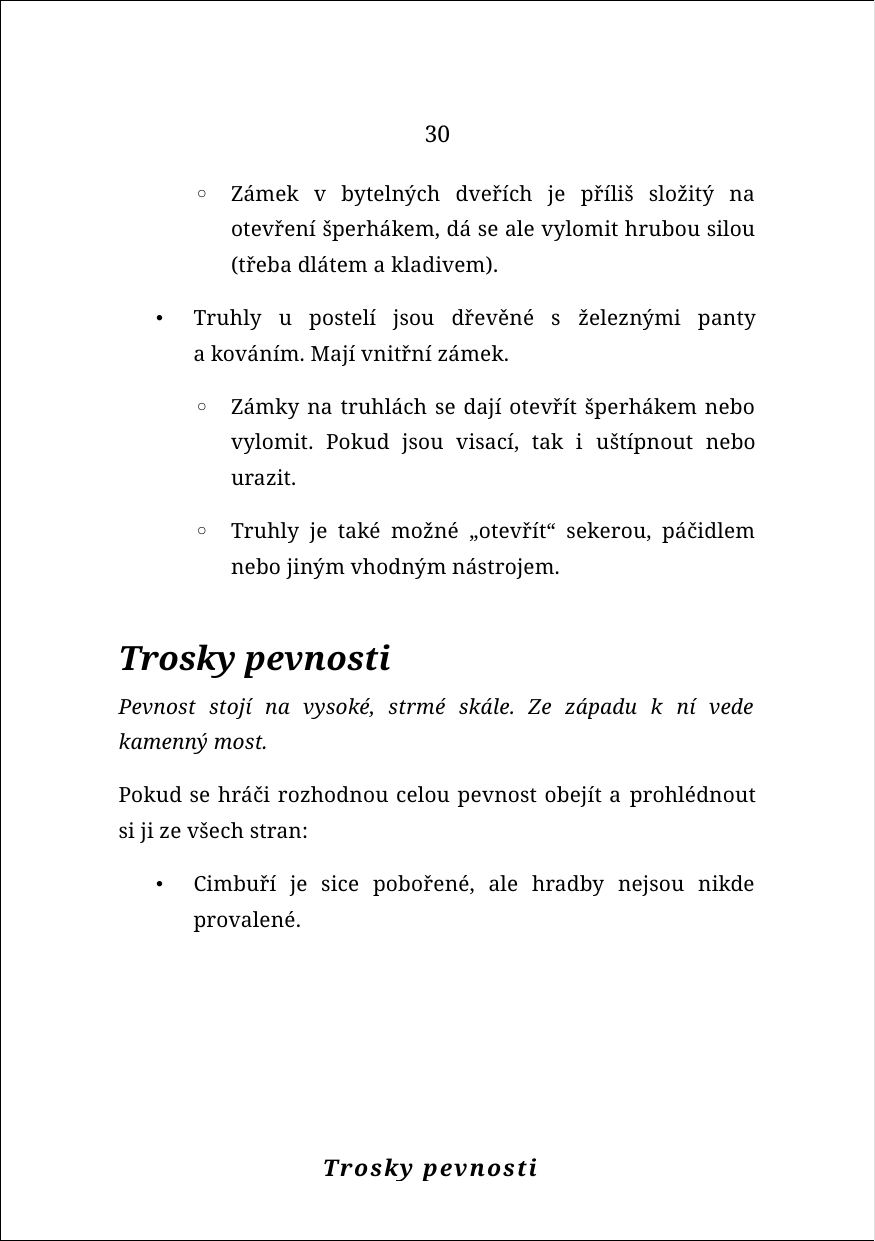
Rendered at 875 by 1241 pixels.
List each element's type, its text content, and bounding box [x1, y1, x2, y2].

text Pevnost stojí na vysoké, strmé skále. Ze západu k⁠ ní vede kamenný most. [118, 692, 756, 756]
list Cimbuří je sice pobořené, ale hradby nejsou nikde provalené. [156, 869, 756, 933]
list Truhly je také možné „otevřít“ sekerou, páčidlem nebo jiným vhodným nástrojem. [193, 516, 756, 580]
subtitle Trosky pevnosti [118, 634, 756, 680]
list Zámky na truhlách se dají otevřít šperhákem nebo vylomit. Pokud jsou visací, tak i⁠ uštípnout nebo urazit. [193, 392, 756, 491]
list Zámek v⁠ bytelných dveřích je příliš složitý na otevření šperhákem, dá se ale vylomit hrubou silou (třeba dlátem a⁠ kladivem). [193, 179, 756, 278]
text Pokud se hráči rozhodnou celou pevnost obejít a⁠ prohlédnout si ji ze všech stran: [118, 781, 756, 844]
list Truhly u⁠ postelí jsou dřevěné s⁠ železnými panty a⁠ kováním. Mají vnitřní zámek. [156, 303, 756, 367]
